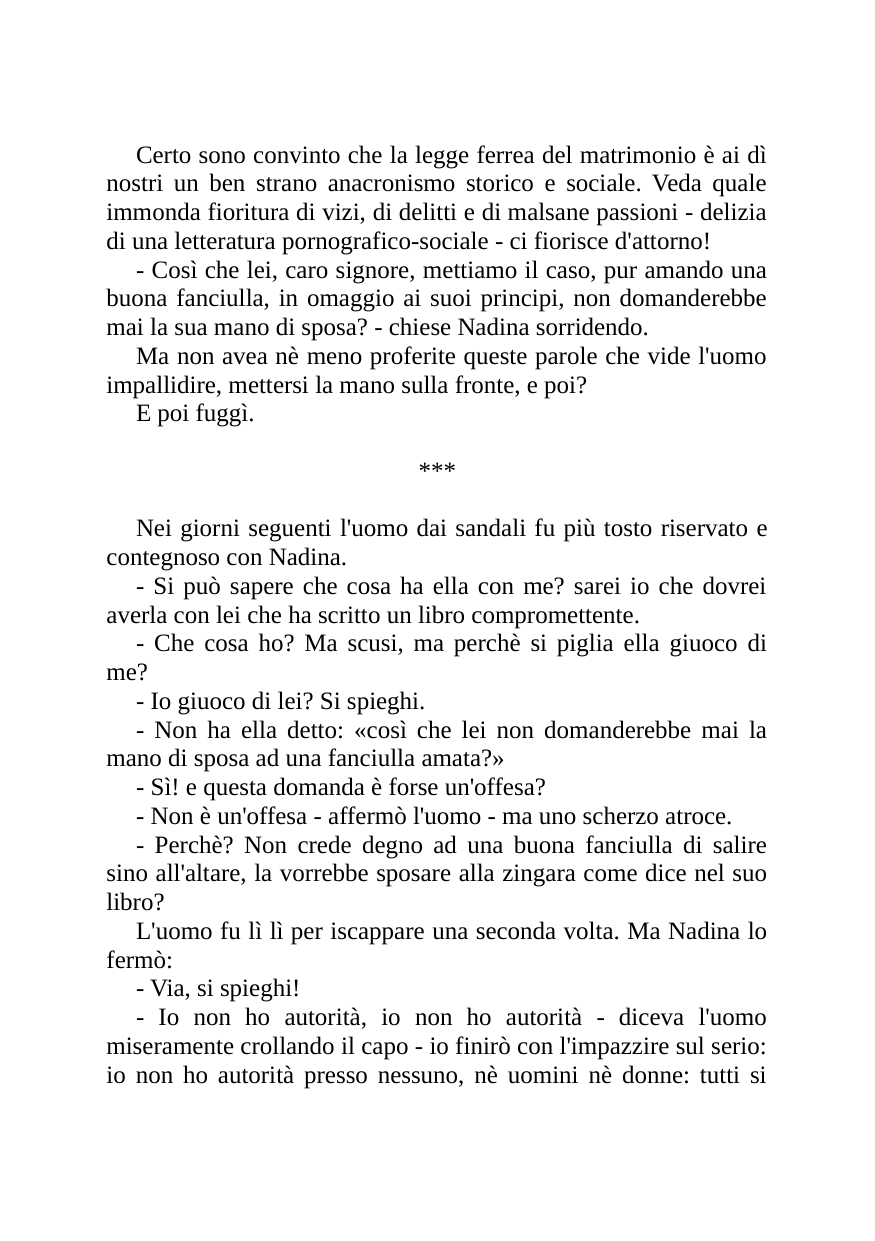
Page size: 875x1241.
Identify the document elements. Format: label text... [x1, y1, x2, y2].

text - Si può sapere che cosa ha ella con me? sarei io che dovrei averla con lei che ha scritto un libro compromettente. [106, 571, 768, 628]
text - Via, si spieghi! [106, 973, 768, 1002]
text - Non è un'offesa - affermò l'uomo - ma uno scherzo atroce. [106, 801, 768, 830]
text E poi fuggì. [106, 398, 768, 427]
text - Perchè? Non crede degno ad una buona fanciulla di salire sino all'altare, la vorrebbe sposare alla zingara come dice nel suo libro? [106, 830, 768, 916]
text Ma non avea nè meno proferite queste parole che vide l'uomo impallidire, mettersi la mano sulla fronte, e poi? [106, 341, 768, 398]
text - Che cosa ho? Ma scusi, ma perchè si piglia ella giuoco di me? [106, 628, 768, 686]
text *** [106, 456, 768, 485]
text - Io giuoco di lei? Si spieghi. [106, 686, 768, 715]
text Certo sono convinto che la legge ferrea del matrimonio è ai dì nostri un ben strano anacronismo storico e sociale. Veda quale immonda fioritura di vizi, di delitti e di malsane passioni - delizia di una letteratura pornografico-sociale - ci fiorisce d'attorno! [106, 140, 768, 255]
text - Così che lei, caro signore, mettiamo il caso, pur amando una buona fanciulla, in omaggio ai suoi principi, non domanderebbe mai la sua mano di sposa? - chiese Nadina sorridendo. [106, 255, 768, 341]
text L'uomo fu lì lì per iscappare una seconda volta. Ma Nadina lo fermò: [106, 916, 768, 973]
text - Io non ho autorità, io non ho autorità - diceva l'uomo miseramente crollando il capo - io finirò con l'impazzire sul serio: io non ho autorità presso nessuno, nè uomini nè donne: tutti si [106, 1002, 768, 1088]
text - Non ha ella detto: «così che lei non domanderebbe mai la mano di sposa ad una fanciulla amata?» [106, 715, 768, 772]
text Nei giorni seguenti l'uomo dai sandali fu più tosto riservato e contegnoso con Nadina. [106, 513, 768, 571]
text - Sì! e questa domanda è forse un'offesa? [106, 772, 768, 801]
